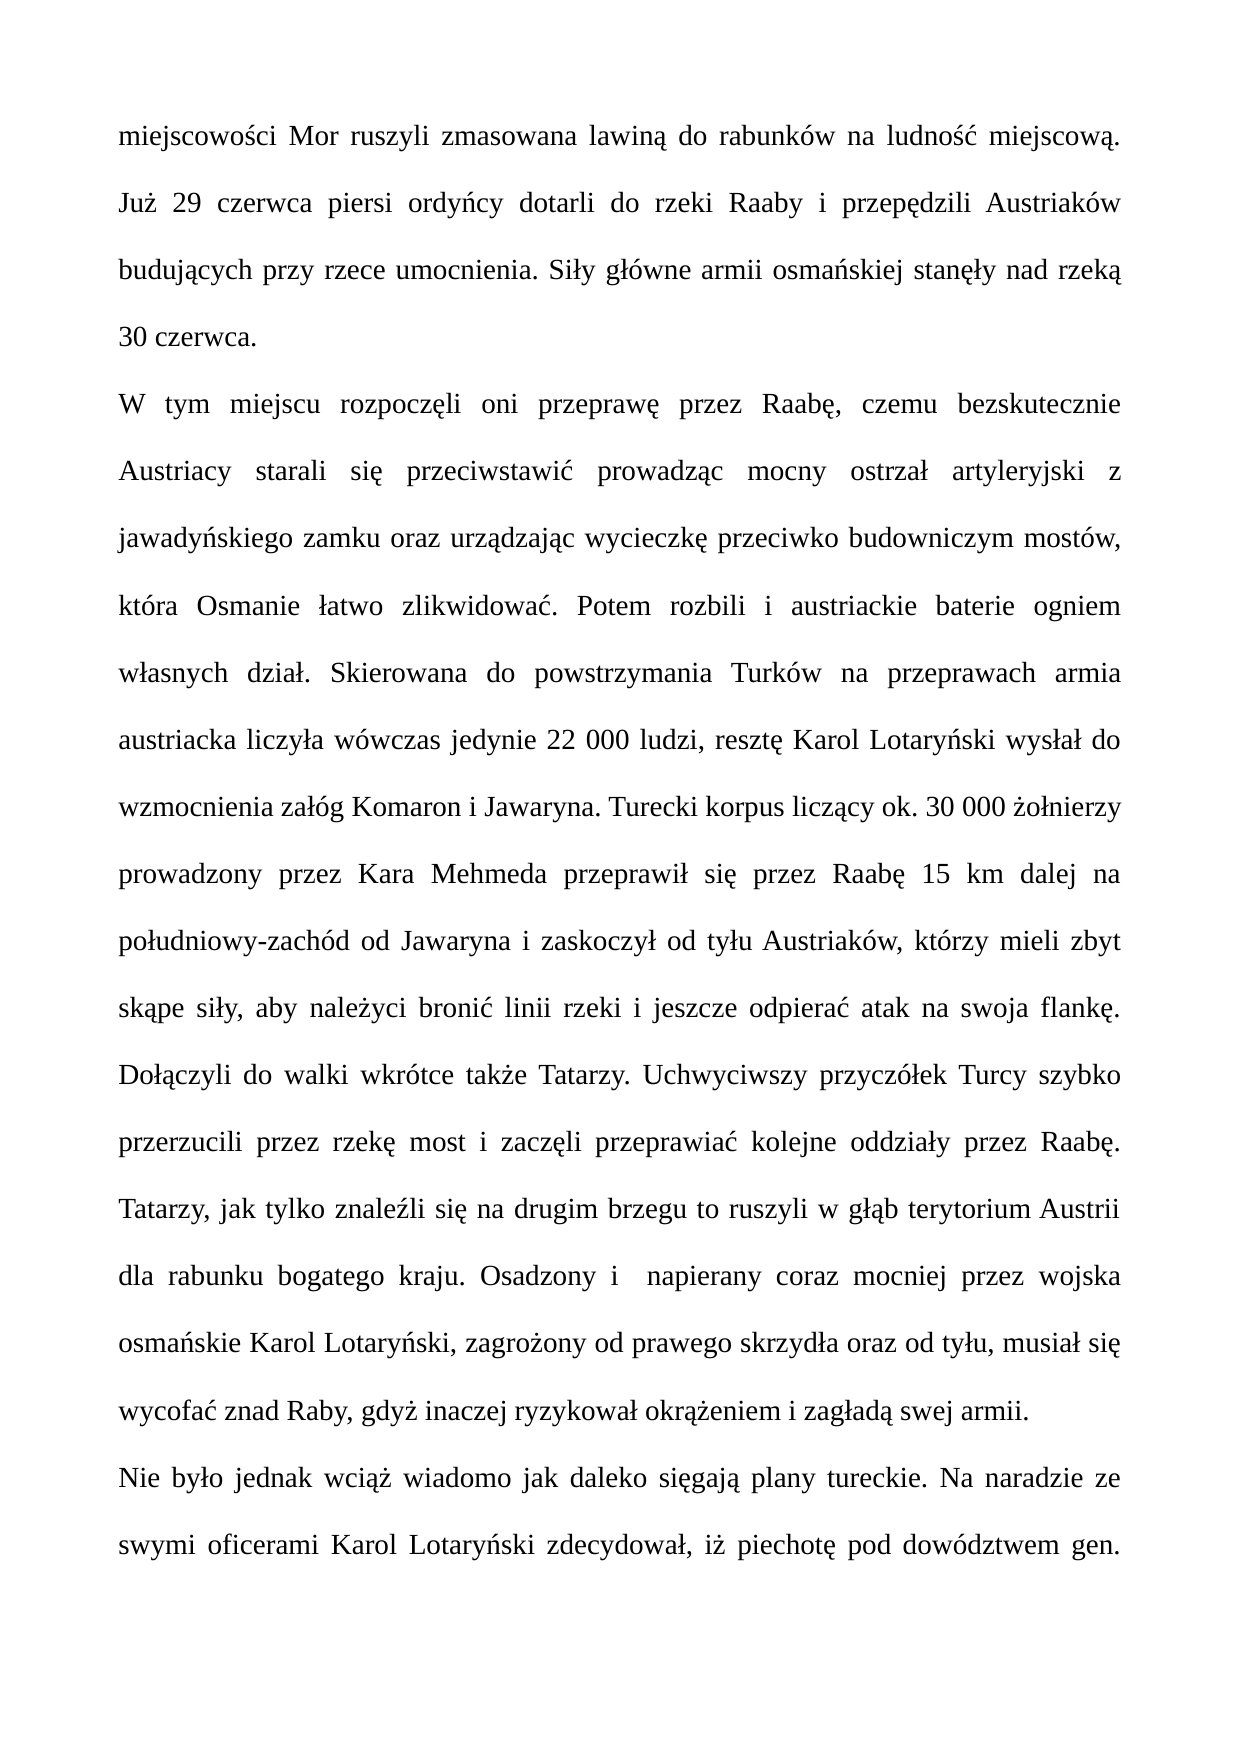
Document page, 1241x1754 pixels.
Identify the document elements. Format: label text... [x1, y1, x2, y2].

text Nie było jednak wciąż wiadomo jak daleko sięgają plany tureckie. Na naradzie ze swymi oficerami Karol Lotaryński zdecydował, iż piechotę pod dowództwem gen. [118, 1460, 1122, 1560]
text W tym miejscu rozpoczęli oni przeprawę przez Raabę, czemu bezskutecznie Austriacy starali się przeciwstawić prowadząc mocny ostrzał artyleryjski z jawadyńskiego zamku oraz urządzając wycieczkę przeciwko budowniczym mostów, która Osmanie łatwo zlikwidować. Potem rozbili i austriackie baterie ogniem własnych dział. Skierowana do powstrzymania Turków na przeprawach armia austriacka liczyła wówczas jedynie 22 000 ludzi, resztę Karol Lotaryński wysłał do wzmocnienia załóg Komaron i Jawaryna. Turecki korpus liczący ok. 30 000 żołnierzy prowadzony przez Kara Mehmeda przeprawił się przez Raabę 15 km dalej na południowy-zachód od Jawaryna i zaskoczył od tyłu Austriaków, którzy mieli zbyt skąpe siły, aby należyci bronić linii rzeki i jeszcze odpierać atak na swoja flankę. Dołączyli do walki wkrótce także Tatarzy. Uchwyciwszy przyczółek Turcy szybko przerzucili przez rzekę most i zaczęli przeprawiać kolejne oddziały przez Raabę. Tatarzy, jak tylko znaleźli się na drugim brzegu to ruszyli w głąb terytorium Austrii dla rabunku bogatego kraju. Osadzony i napierany coraz mocniej przez wojska osmańskie Karol Lotaryński, zagrożony od prawego skrzydła oraz od tyłu, musiał się wycofać znad Raby, gdyż inaczej ryzykował okrążeniem i zagładą swej armii. [118, 386, 1122, 1426]
text miejscowości Mor ruszyli zmasowana lawiną do rabunków na ludność miejscową. Już 29 czerwca piersi ordyńcy dotarli do rzeki Raaby i przepędzili Austriaków budujących przy rzece umocnienia. Siły główne armii osmańskiej stanęły nad rzeką 30 czerwca. [118, 118, 1122, 353]
